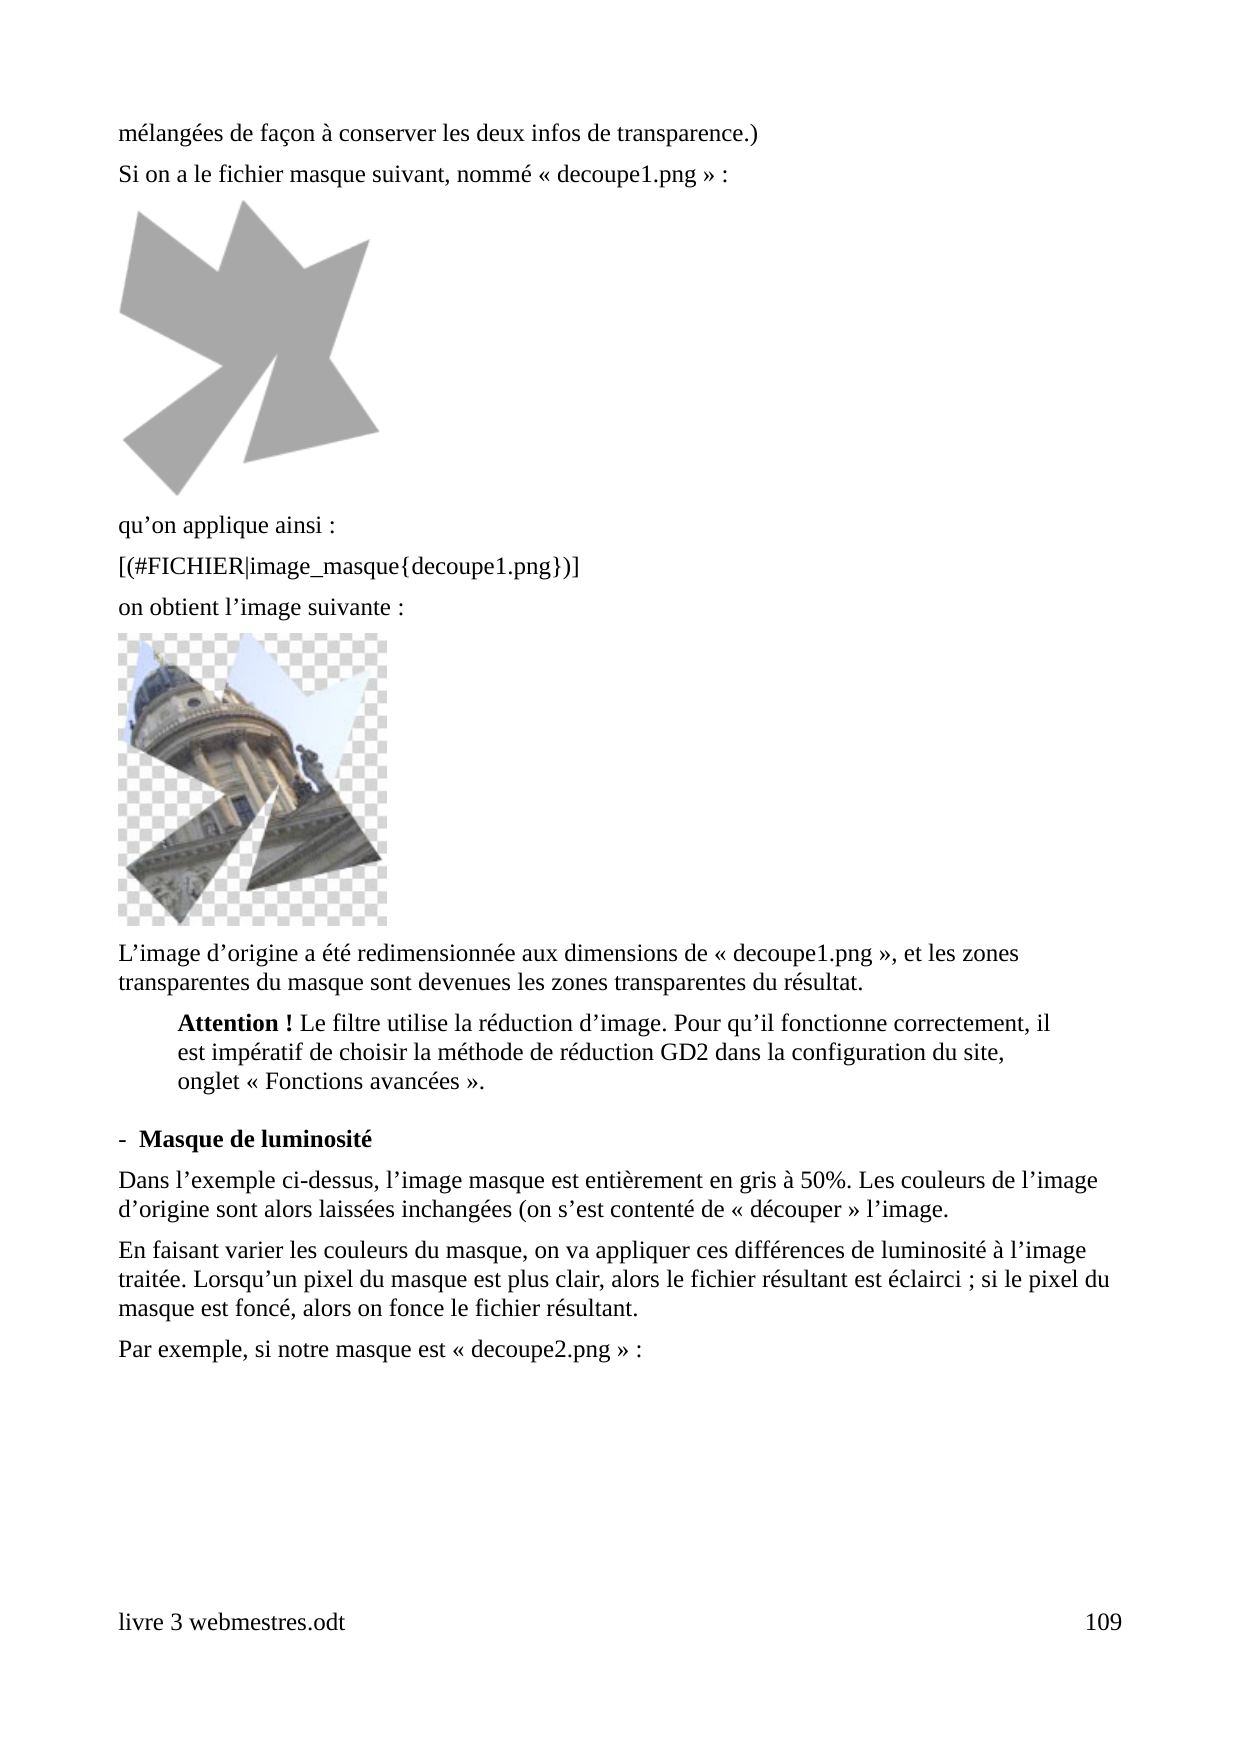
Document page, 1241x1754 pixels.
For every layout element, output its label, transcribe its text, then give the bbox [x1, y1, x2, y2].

text En faisant varier les couleurs du masque, on va appliquer ces différences de luminosité à l’image traitée. Lorsqu’un pixel du masque est plus clair, alors le fichier résultant est éclairci ; si le pixel du masque est foncé, alors on fonce le fichier résultant. [118, 1235, 1122, 1322]
text on obtient l’image suivante : [118, 592, 1122, 621]
text mélangées de façon à conserver les deux infos de transparence.) [118, 118, 1122, 147]
text L’image d’origine a été redimensionnée aux dimensions de « decoupe1.png », et les zones transparentes du masque sont devenues les zones transparentes du résultat. [118, 938, 1122, 996]
text Par exemple, si notre masque est « decoupe2.png » : [118, 1334, 1122, 1363]
picture [118, 200, 383, 498]
text qu’on applique ainsi : [118, 510, 1122, 539]
text Dans l’exemple ci-dessus, l’image masque est entièrement en gris à 50%. Les couleurs de l’image d’origine sont alors laissées inchangées (on s’est contenté de « découper » l’image. [118, 1165, 1122, 1223]
text [(#FICHIER|image_masque{decoupe1.png})] [118, 551, 1122, 580]
text Si on a le fichier masque suivant, nommé « decoupe1.png » : [118, 159, 1122, 188]
picture [118, 633, 387, 926]
text - Masque de luminosité [118, 1124, 1122, 1153]
text Attention ! Le filtre utilise la réduction d’image. Pour qu’il fonctionne correctement, il est impératif de choisir la méthode de réduction GD2 dans la configuration du site, onglet « Fonctions avancées ». [177, 1008, 1063, 1095]
